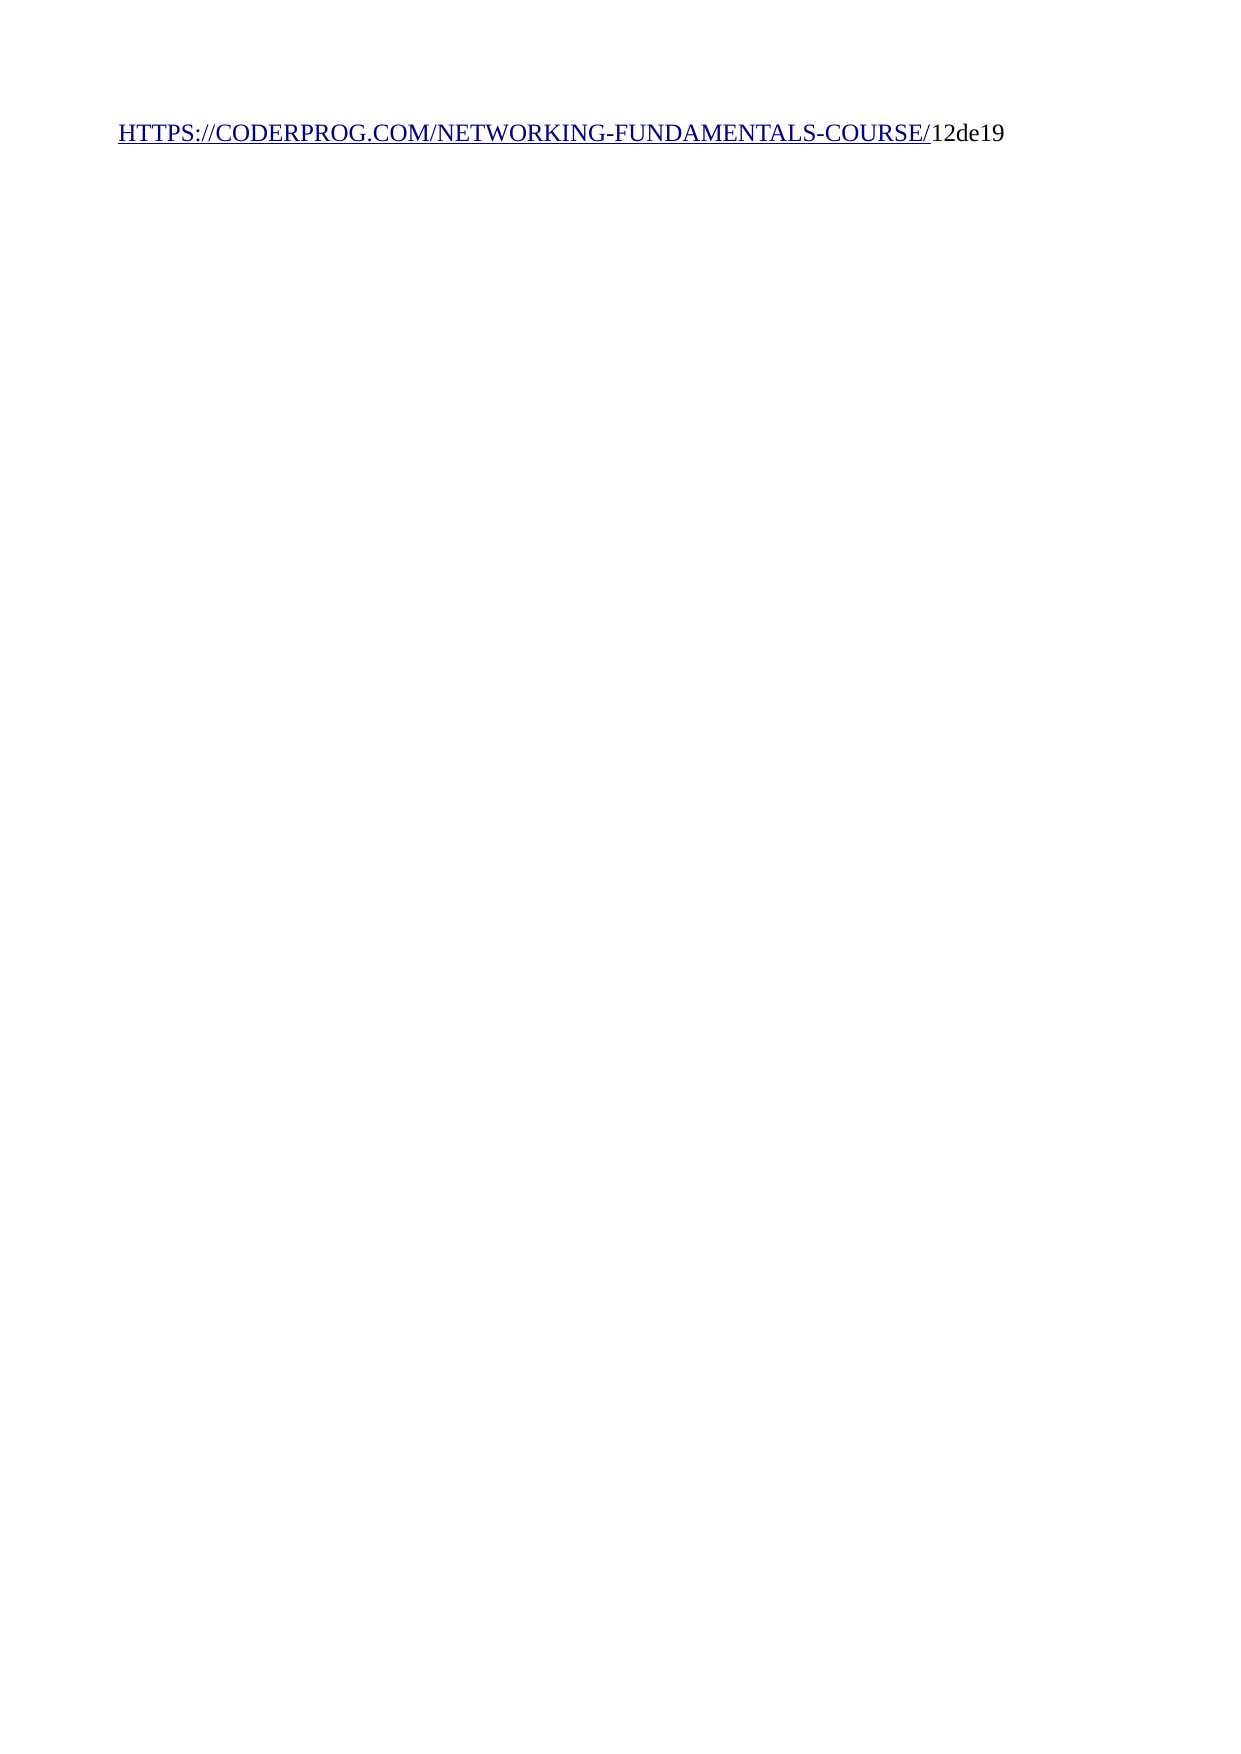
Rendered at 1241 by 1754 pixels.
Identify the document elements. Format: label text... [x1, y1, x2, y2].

text HTTPS://CODERPROG.COM/NETWORKING-FUNDAMENTALS-COURSE/12de19 [118, 118, 1122, 147]
